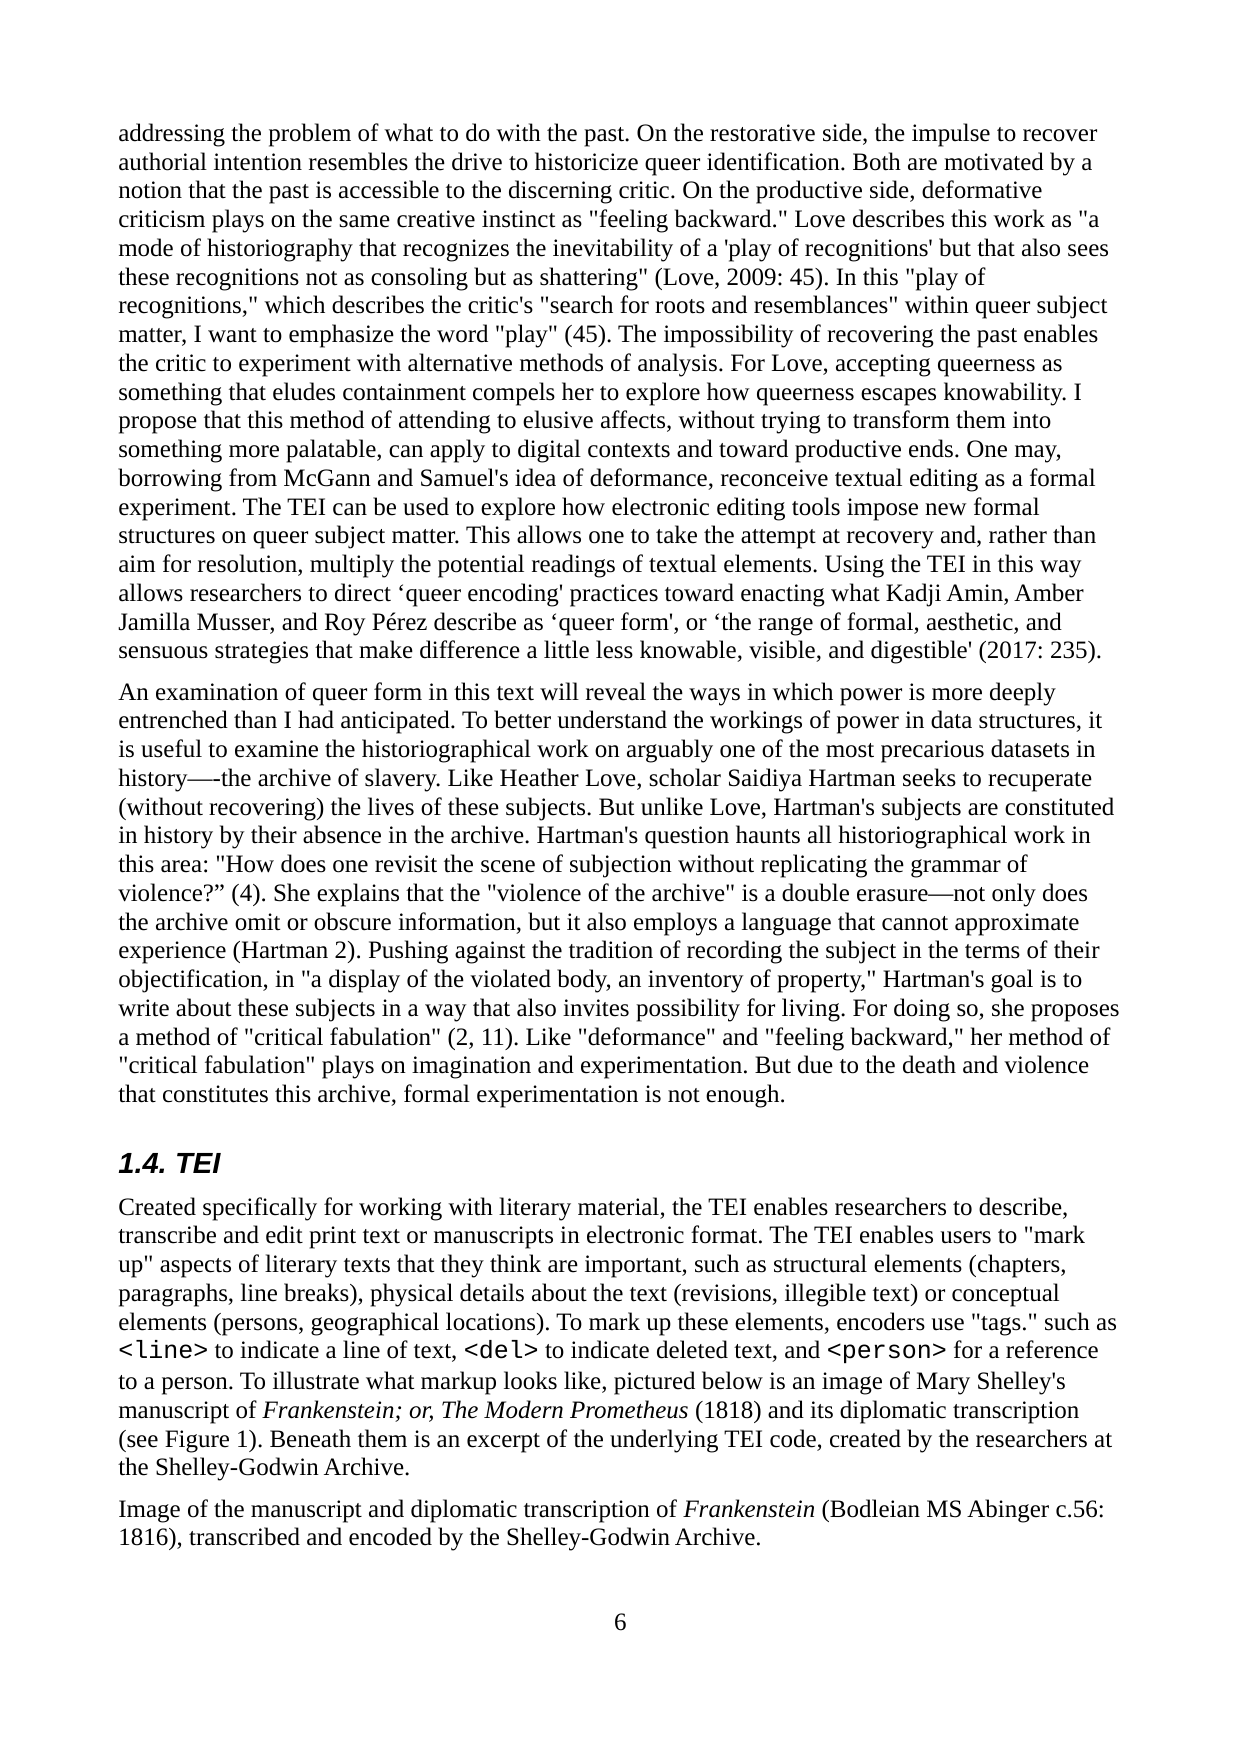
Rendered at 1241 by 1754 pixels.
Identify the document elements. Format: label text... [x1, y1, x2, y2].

text Image of the manuscript and diplomatic transcription of Frankenstein (Bodleian MS Abinger c.56: 1816), transcribed and encoded by the Shelley-Godwin Archive. [118, 1494, 1122, 1551]
text addressing the problem of what to do with the past. On the restorative side, the impulse to recover authorial intention resembles the drive to historicize queer identification. Both are motivated by a notion that the past is accessible to the discerning critic. On the productive side, deformative criticism plays on the same creative instinct as "feeling backward." Love describes this work as "a mode of historiography that recognizes the inevitability of a 'play of recognitions' but that also sees these recognitions not as consoling but as shattering" (Love, 2009: 45). In this "play of recognitions," which describes the critic's "search for roots and resemblances" within queer subject matter, I want to emphasize the word "play" (45). The impossibility of recovering the past enables the critic to experiment with alternative methods of analysis. For Love, accepting queerness as something that eludes containment compels her to explore how queerness escapes knowability. I propose that this method of attending to elusive affects, without trying to transform them into something more palatable, can apply to digital contexts and toward productive ends. One may, borrowing from McGann and Samuel's idea of deformance, reconceive textual editing as a formal experiment. The TEI can be used to explore how electronic editing tools impose new formal structures on queer subject matter. This allows one to take the attempt at recovery and, rather than aim for resolution, multiply the potential readings of textual elements. Using the TEI in this way allows researchers to direct ‘queer encoding' practices toward enacting what Kadji Amin, Amber Jamilla Musser, and Roy Pérez describe as ‘queer form', or ‘the range of formal, aesthetic, and sensuous strategies that make difference a little less knowable, visible, and digestible' (2017: 235). [118, 118, 1122, 664]
text An examination of queer form in this text will reveal the ways in which power is more deeply entrenched than I had anticipated. To better understand the workings of power in data structures, it is useful to examine the historiographical work on arguably one of the most precarious datasets in history—-the archive of slavery. Like Heather Love, scholar Saidiya Hartman seeks to recuperate (without recovering) the lives of these subjects. But unlike Love, Hartman's subjects are constituted in history by their absence in the archive. Hartman's question haunts all historiographical work in this area: "How does one revisit the scene of subjection without replicating the grammar of violence?” (4). She explains that the "violence of the archive" is a double erasure—not only does the archive omit or obscure information, but it also employs a language that cannot approximate experience (Hartman 2). Pushing against the tradition of recording the subject in the terms of their objectification, in "a display of the violated body, an inventory of property," Hartman's goal is to write about these subjects in a way that also invites possibility for living. For doing so, she proposes a method of "critical fabulation" (2, 11). Like "deformance" and "feeling backward," her method of "critical fabulation" plays on imagination and experimentation. But due to the death and violence that constitutes this archive, formal experimentation is not enough. [118, 677, 1122, 1108]
text Created specifically for working with literary material, the TEI enables researchers to describe, transcribe and edit print text or manuscripts in electronic format. The TEI enables users to "mark up" aspects of literary texts that they think are important, such as structural elements (chapters, paragraphs, line breaks), physical details about the text (revisions, illegible text) or conceptual elements (persons, geographical locations). To mark up these elements, encoders use "tags." such as <line> to indicate a line of text, <del> to indicate deleted text, and <person> for a reference to a person. To illustrate what markup looks like, pictured below is an image of Mary Shelley's manuscript of Frankenstein; or, The Modern Prometheus (1818) and its diplomatic transcription (see Figure 1). Beneath them is an excerpt of the underlying TEI code, created by the researchers at the Shelley-Godwin Archive. [118, 1192, 1122, 1481]
subtitle TEI [118, 1146, 1122, 1179]
